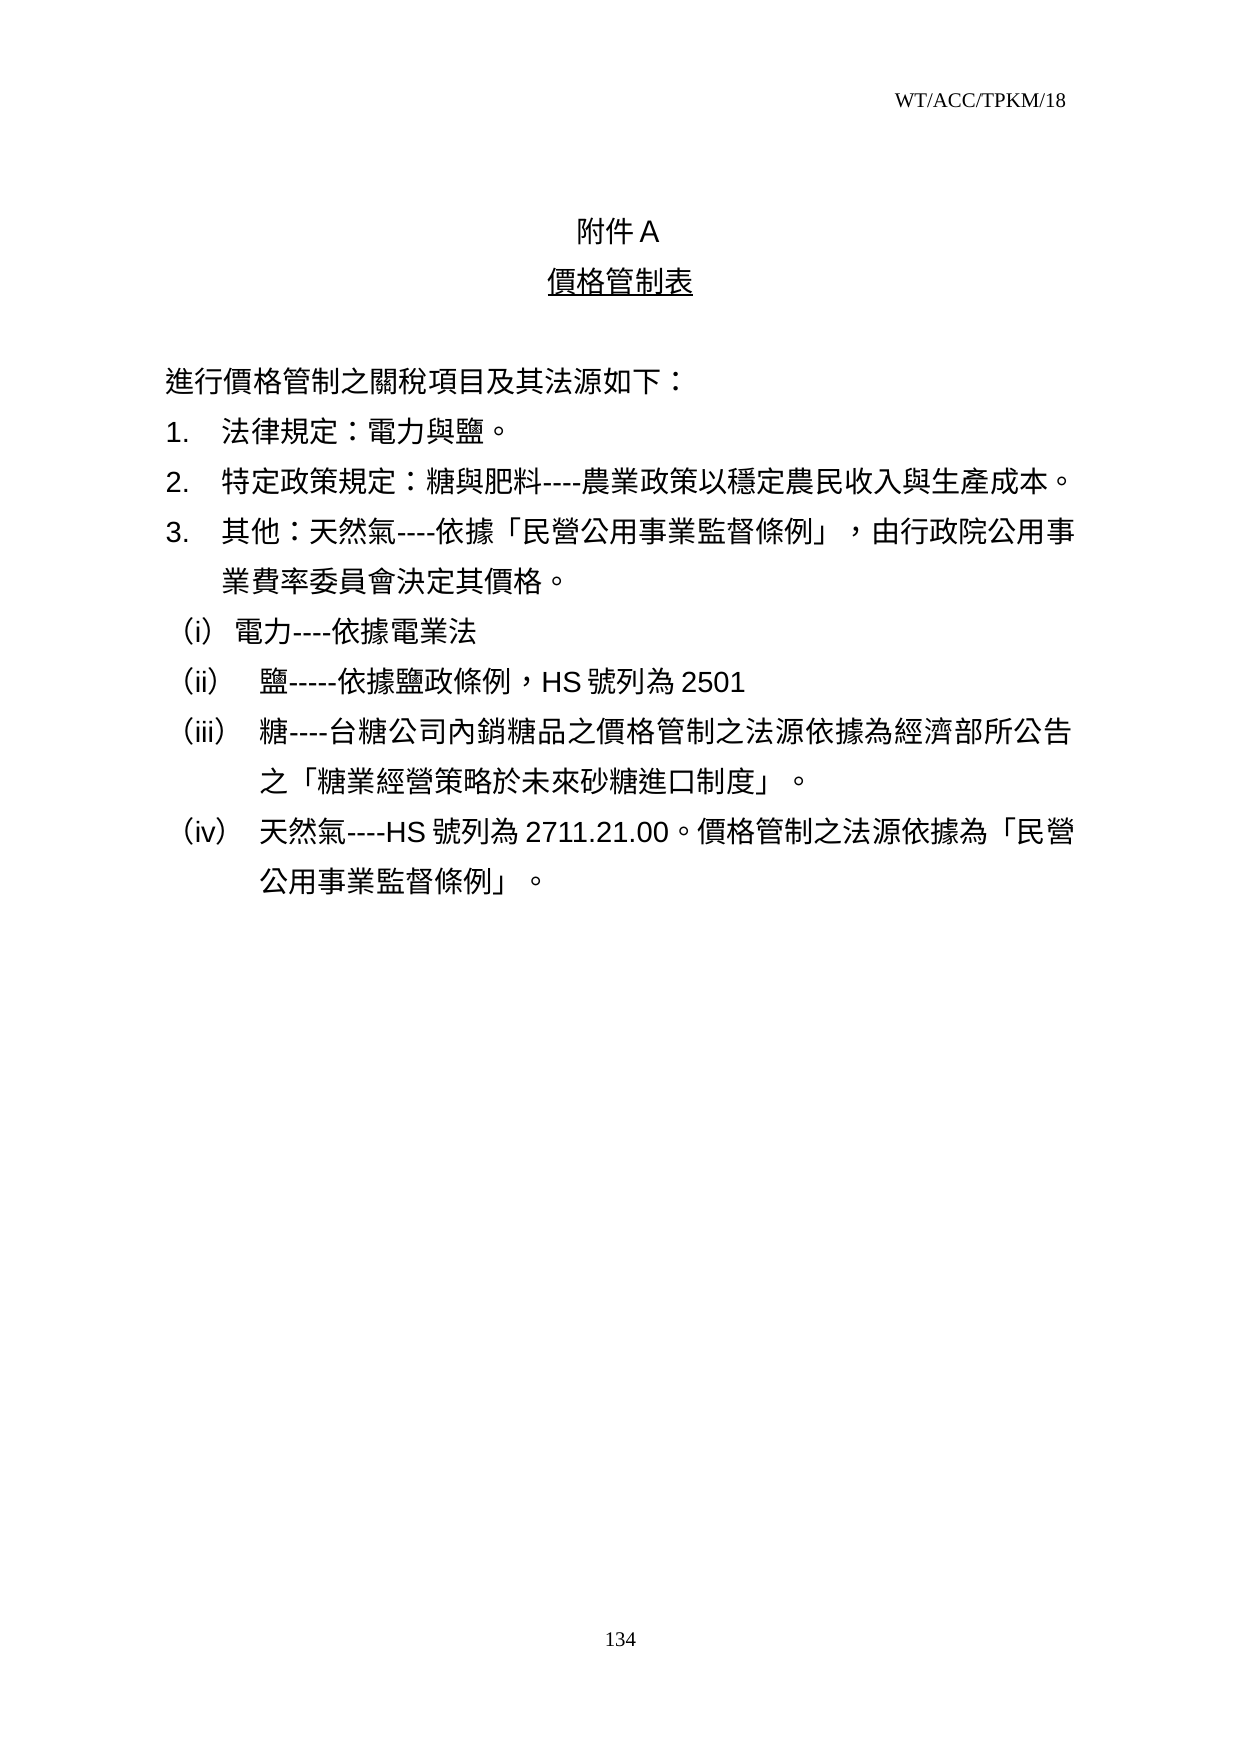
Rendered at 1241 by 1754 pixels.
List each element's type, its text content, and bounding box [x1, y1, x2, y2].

list 特定政策規定：糖與肥料----農業政策以穩定農民收入與生產成本。 [165, 452, 1075, 502]
list 其他：天然氣----依據「民營公用事業監督條例」，由行政院公用事業費率委員會決定其價格。 [165, 502, 1075, 602]
list 天然氣----HS號列為2711.21.00。價格管制之法源依據為「民營公用事業監督條例」。 [165, 802, 1075, 902]
list 電力----依據電業法 [165, 602, 1075, 652]
list 鹽-----依據鹽政條例，HS號列為2501 [165, 652, 1075, 702]
text 附件Ａ [165, 202, 1075, 252]
text 價格管制表 [165, 252, 1075, 302]
list 法律規定：電力與鹽。 [165, 402, 1075, 452]
text 進行價格管制之關稅項目及其法源如下： [165, 352, 1075, 402]
list 糖----台糖公司內銷糖品之價格管制之法源依據為經濟部所公告之「糖業經營策略於未來砂糖進口制度」。 [165, 702, 1075, 802]
